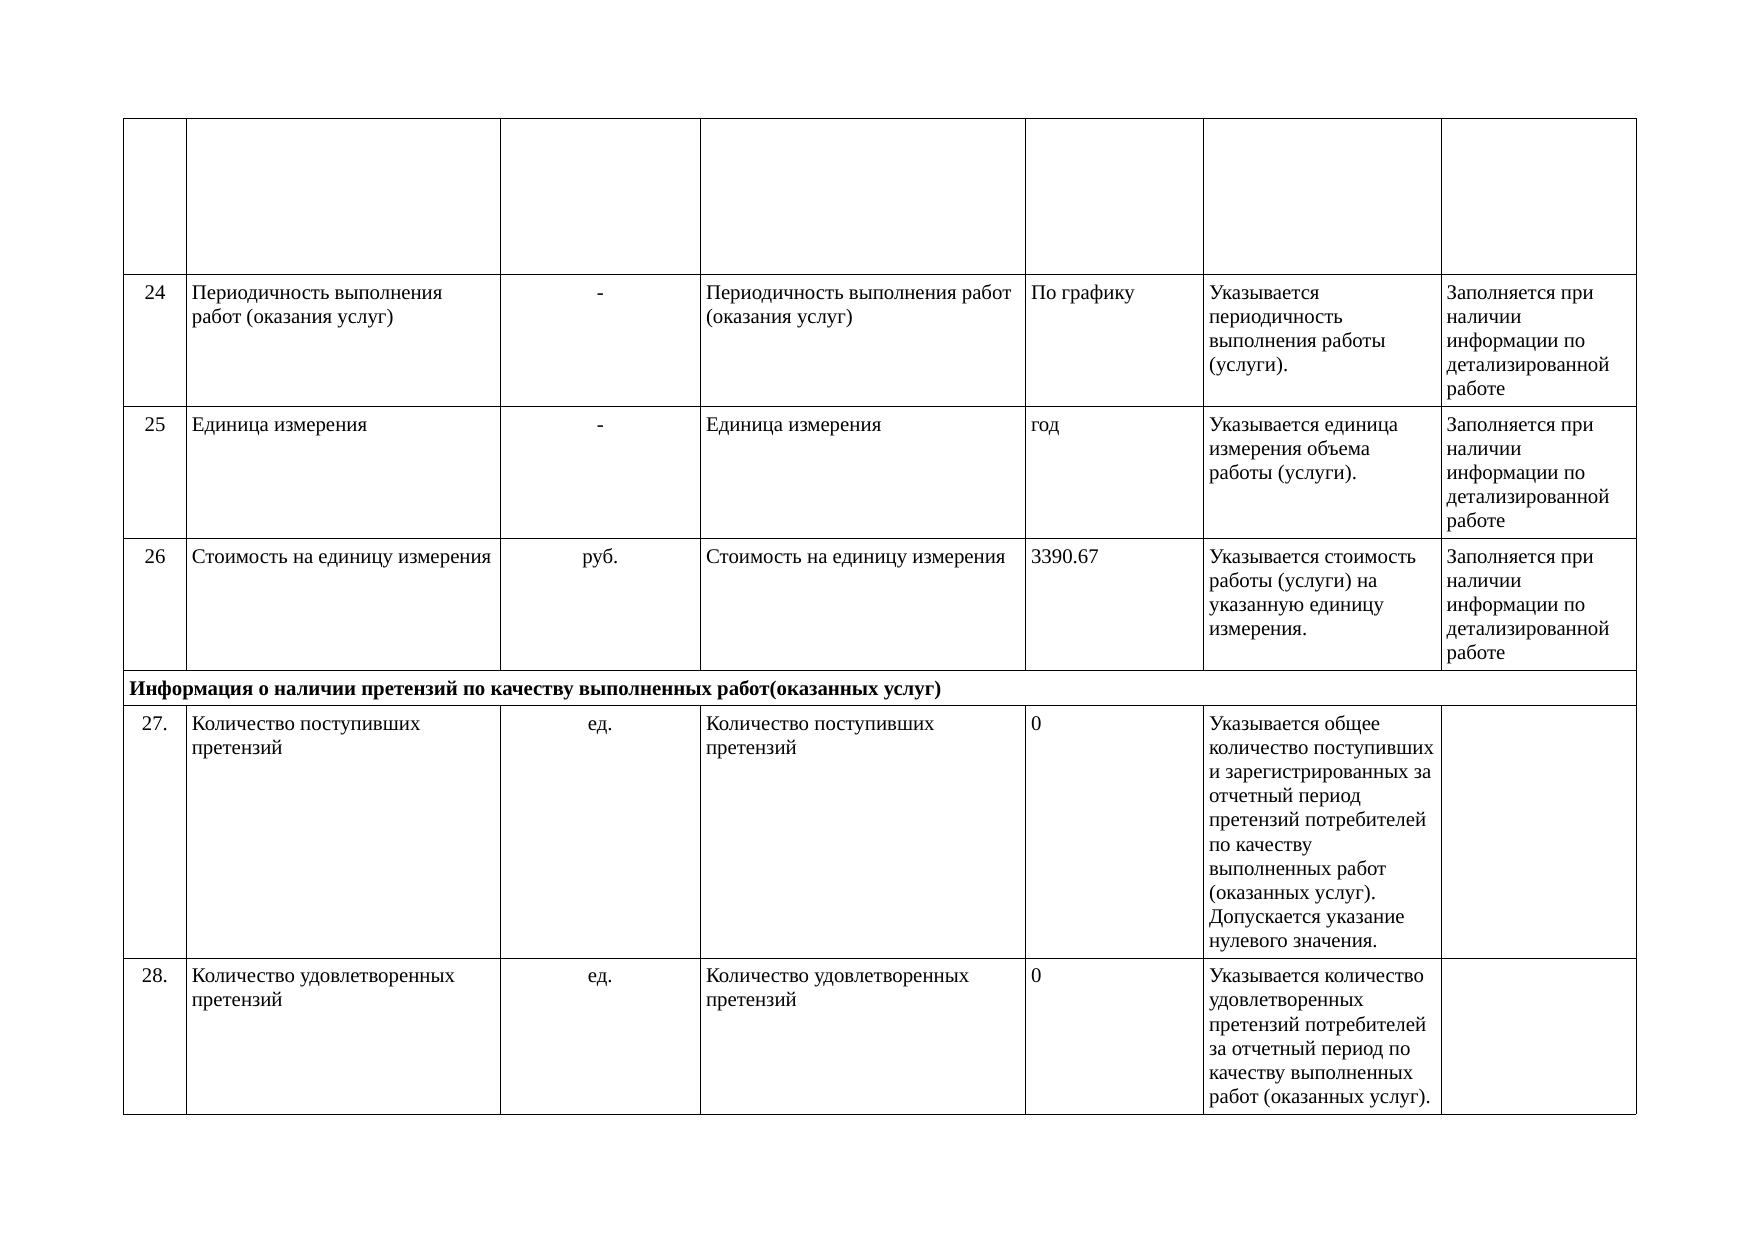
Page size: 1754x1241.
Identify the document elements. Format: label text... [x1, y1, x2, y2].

table_cell Стоимость на единицу измерения [187, 539, 500, 670]
table_cell Информация о наличии претензий по качеству выполненных работ(оказанных услуг) [124, 671, 1636, 705]
table_cell 26 [124, 539, 186, 670]
table_cell Количество поступивших претензий [187, 706, 500, 957]
table_cell ед. [501, 959, 700, 1113]
table_cell 3390,67 [1026, 539, 1203, 670]
table_cell - [501, 407, 700, 538]
table_cell Заполняется при наличии информации по детализированной работе [1442, 539, 1636, 670]
table_cell Указывается количество удовлетворенных претензий потребителей за отчетный период по качеству выполненных работ (оказанных услуг). [1204, 959, 1441, 1113]
table_cell 27. [124, 706, 186, 957]
table_cell 25 [124, 407, 186, 538]
table_cell Указывается периодичность выполнения работы (услуги). [1204, 275, 1441, 406]
table_cell Периодичность выполнения работ (оказания услуг) [701, 275, 1025, 406]
table_cell Количество поступивших претензий [701, 706, 1025, 957]
table_cell [1442, 119, 1636, 274]
table_cell ед. [501, 706, 700, 957]
table_cell [1442, 706, 1636, 957]
table_cell Заполняется при наличии информации по детализированной работе [1442, 275, 1636, 406]
table_cell Единица измерения [187, 407, 500, 538]
table_cell руб. [501, 539, 700, 670]
table_cell - [501, 275, 700, 406]
table_cell По графику [1026, 275, 1203, 406]
table_cell Стоимость на единицу измерения [701, 539, 1025, 670]
table_cell Указывается единица измерения объема работы (услуги). [1204, 407, 1441, 538]
table_cell Количество удовлетворенных претензий [187, 959, 500, 1113]
table_cell 0 [1026, 706, 1203, 957]
table_cell Периодичность выполнения работ (оказания услуг) [187, 275, 500, 406]
table_cell [1026, 119, 1203, 274]
table_cell Единица измерения [701, 407, 1025, 538]
table_cell [1204, 119, 1441, 274]
table_cell - [501, 119, 700, 274]
table_cell год [1026, 407, 1203, 538]
table_cell Заполняется при наличии информации по детализированной работе [1442, 407, 1636, 538]
table_cell Указывается общее количество поступивших и зарегистрированных за отчетный период претензий потребителей по качеству выполненных работ (оказанных услуг). Допускается указание нулевого значения. [1204, 706, 1441, 957]
table_cell 0 [1026, 959, 1203, 1113]
table_cell 24 [124, 275, 186, 406]
table_cell [187, 119, 500, 274]
table_cell [701, 119, 1025, 274]
table_cell 28. [124, 959, 186, 1113]
table_cell [124, 119, 186, 274]
table_cell Количество удовлетворенных претензий [701, 959, 1025, 1113]
table_cell Указывается стоимость работы (услуги) на указанную единицу измерения. [1204, 539, 1441, 670]
table_cell [1442, 959, 1636, 1113]
